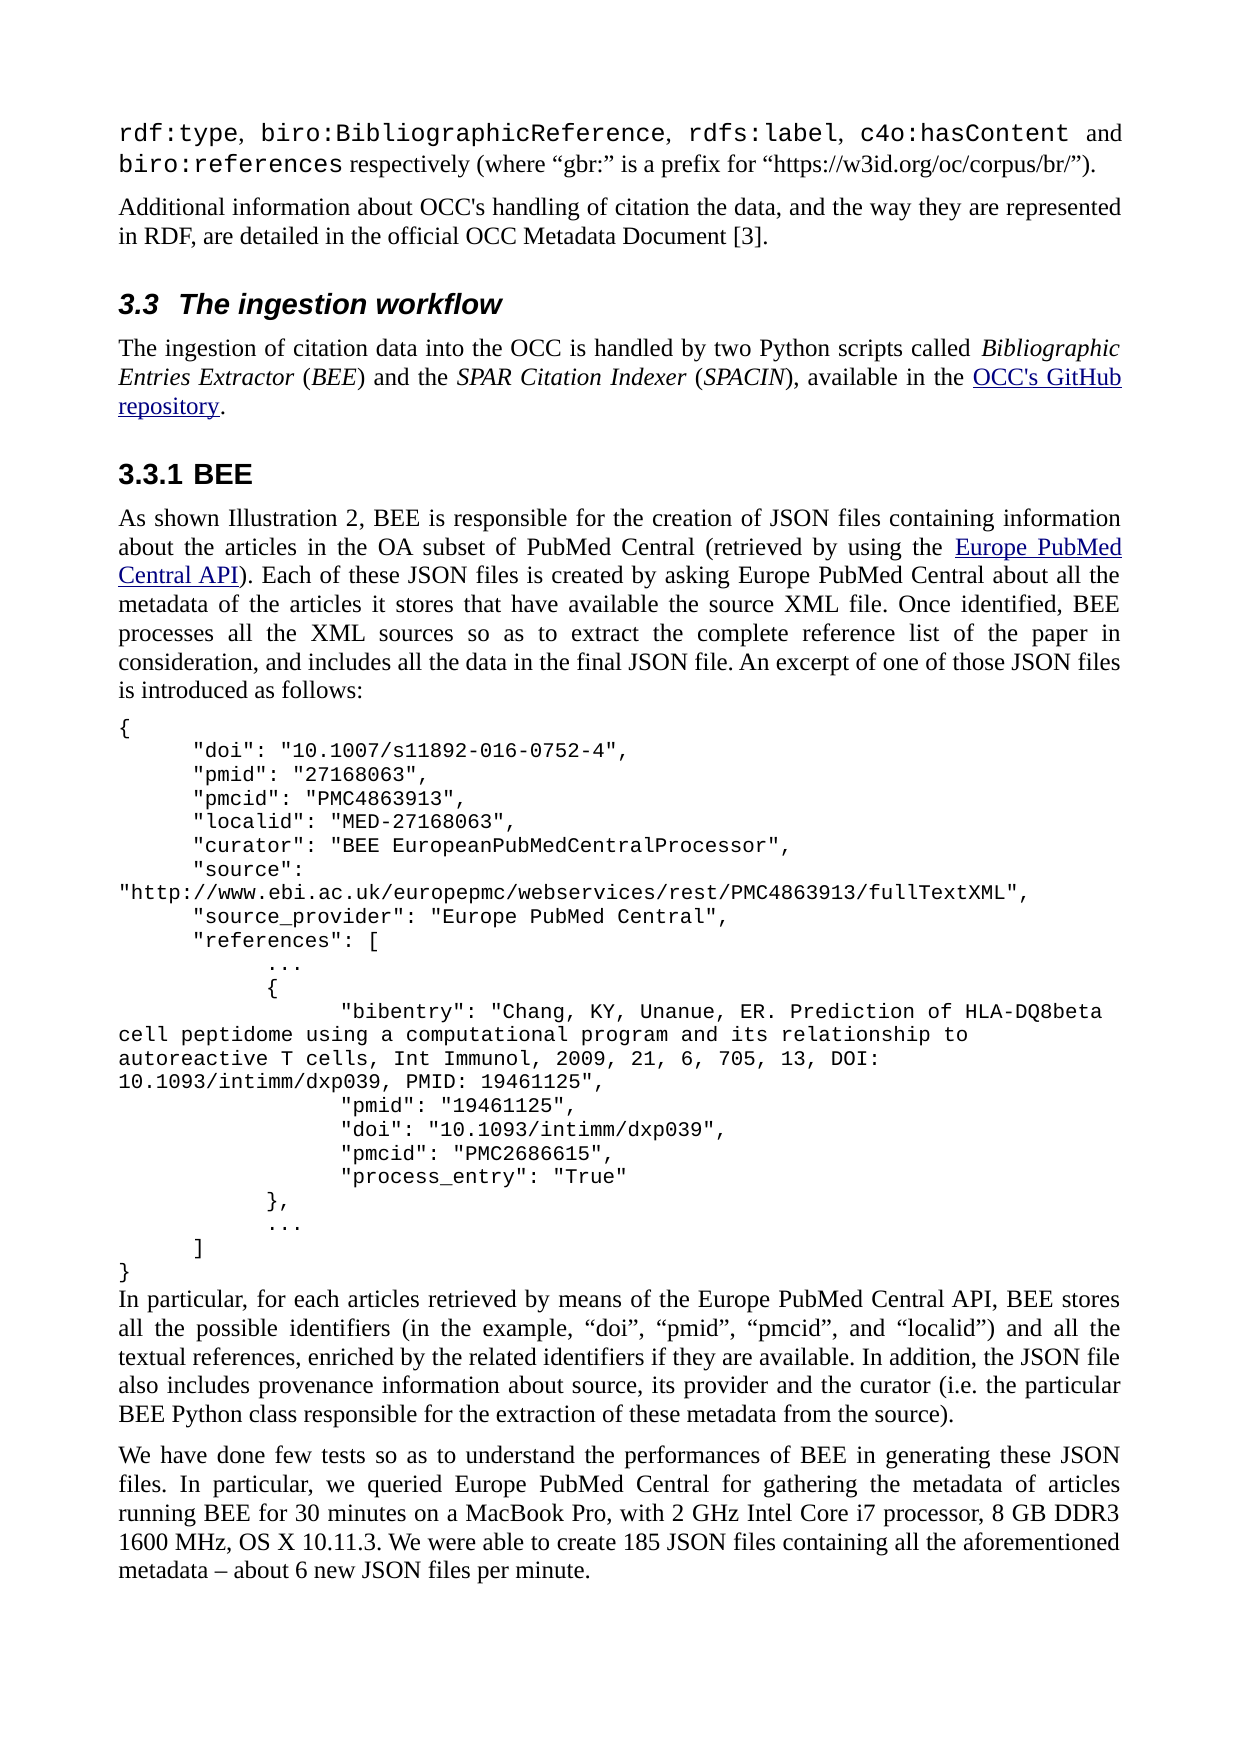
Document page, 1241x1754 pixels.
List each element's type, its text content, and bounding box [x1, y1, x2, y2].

subtitle The ingestion workflow [118, 287, 1122, 321]
subtitle BEE [118, 457, 1122, 491]
text "source": "http://www.ebi.ac.uk/europepmc/webservices/rest/PMC4863913/fullTextXML", [118, 859, 1122, 906]
text "process_entry": "True" [118, 1166, 1122, 1190]
text } [118, 1261, 1122, 1284]
text "pmcid": "PMC4863913", [118, 788, 1122, 811]
text "pmid": "27168063", [118, 764, 1122, 788]
text { [118, 717, 1122, 741]
text "doi": "10.1093/intimm/dxp039", [118, 1119, 1122, 1142]
text "bibentry": "Chang, KY, Unanue, ER. Prediction of HLA-DQ8beta cell peptidome using a computational program and its relationship to autoreactive T cells, Int Immunol, 2009, 21, 6, 705, 13, DOI: 10.1093/intimm/dxp039, PMID: 19461125", [118, 1001, 1122, 1095]
text { [118, 977, 1122, 1001]
text As shown Illustration 2, BEE is responsible for the creation of JSON files containing information about the articles in the OA subset of PubMed Central (retrieved by using the Europe PubMed Central API). Each of these JSON files is created by asking Europe PubMed Central about all the metadata of the articles it stores that have available the source XML file. Once identified, BEE processes all the XML sources so as to extract the complete reference list of the paper in consideration, and includes all the data in the final JSON file. An excerpt of one of those JSON files is introduced as follows: [118, 503, 1122, 704]
text Additional information about OCC's handling of citation the data, and the way they are represented in RDF, are detailed in the official OCC Metadata Document [3]. [118, 192, 1122, 250]
text "references": [ [118, 930, 1122, 953]
text In particular, for each articles retrieved by means of the Europe PubMed Central API, BEE stores all the possible identifiers (in the example, “doi”, “pmid”, “pmcid”, and “localid”) and all the textual references, enriched by the related identifiers if they are available. In addition, the JSON file also includes provenance information about source, its provider and the curator (i.e. the particular BEE Python class responsible for the extraction of these metadata from the source). [118, 1284, 1122, 1428]
text "pmcid": "PMC2686615", [118, 1142, 1122, 1166]
text The ingestion of citation data into the OCC is handled by two Python scripts called Bibliographic Entries Extractor (BEE) and the SPAR Citation Indexer (SPACIN), available in the OCC's GitHub repository. [118, 333, 1122, 419]
text ] [118, 1237, 1122, 1261]
text "source_provider": "Europe PubMed Central", [118, 906, 1122, 930]
text rdf:type, biro:BibliographicReference, rdfs:label, c4o:hasContent and biro:references respectively (where “gbr:” is a prefix for “https://w3id.org/oc/corpus/br/”). [118, 118, 1122, 180]
text }, [118, 1190, 1122, 1213]
text ... [118, 953, 1122, 977]
text "doi": "10.1007/s11892-016-0752-4", [118, 741, 1122, 764]
text ... [118, 1213, 1122, 1237]
text We have done few tests so as to understand the performances of BEE in generating these JSON files. In particular, we queried Europe PubMed Central for gathering the metadata of articles running BEE for 30 minutes on a MacBook Pro, with 2 GHz Intel Core i7 processor, 8 GB DDR3 1600 MHz, OS X 10.11.3. We were able to create 185 JSON files containing all the aforementioned metadata – about 6 new JSON files per minute. [118, 1441, 1122, 1584]
text "localid": "MED-27168063", [118, 811, 1122, 835]
text "curator": "BEE EuropeanPubMedCentralProcessor", [118, 835, 1122, 859]
text "pmid": "19461125", [118, 1095, 1122, 1119]
